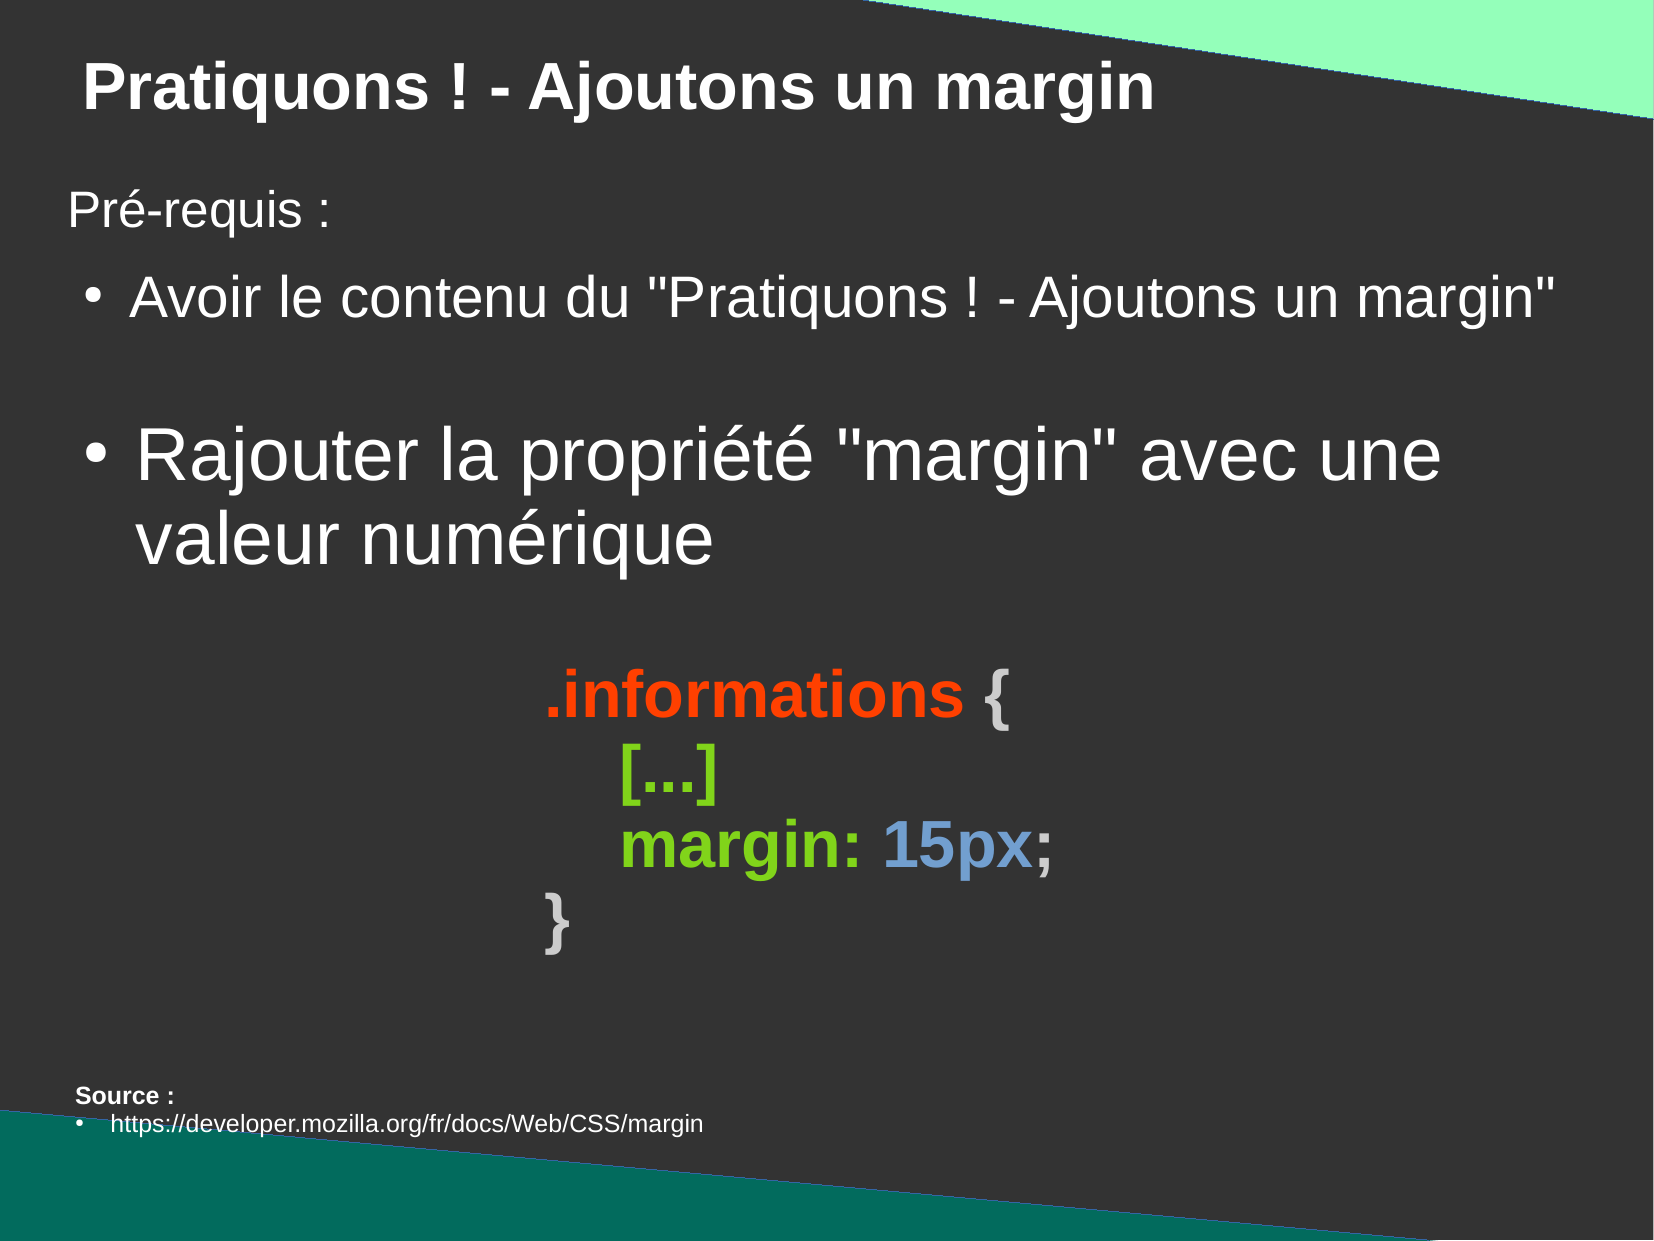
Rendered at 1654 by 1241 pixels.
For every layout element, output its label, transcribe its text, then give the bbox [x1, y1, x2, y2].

title Pratiquons ! - Ajoutons un margin [82, 49, 1571, 152]
text_box Source : https://developer.mozilla.org/fr/docs/Web/CSS/margin [60, 1074, 1546, 1217]
list Pré-requis : Avoir le contenu du "Pratiquons ! - Ajoutons un margin" [67, 180, 1607, 390]
text_box [863, 0, 1654, 120]
list Rajouter la propriété "margin" avec une valeur numérique [64, 412, 1589, 591]
text_box .informations { [...] margin: 15px; } [529, 649, 1125, 981]
